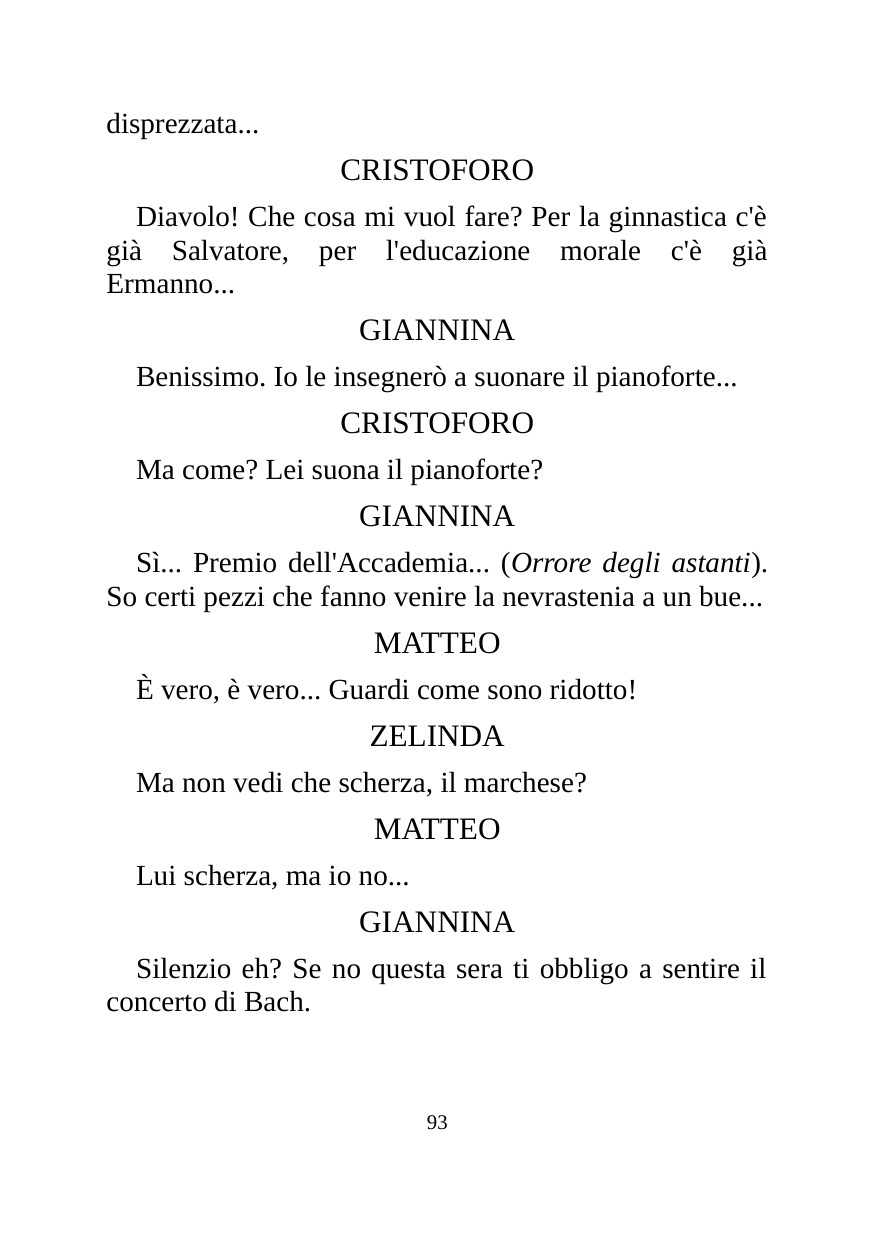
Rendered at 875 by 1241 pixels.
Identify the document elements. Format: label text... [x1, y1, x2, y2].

text Benissimo. Io le insegnerò a suonare il pianoforte... [106, 359, 768, 393]
text GIANNINA [106, 498, 768, 534]
text disprezzata... [106, 106, 768, 140]
text Diavolo! Che cosa mi vuol fare? Per la ginnastica c'è già Salvatore, per l'educazione morale c'è già Ermanno... [106, 199, 768, 300]
text GIANNINA [106, 903, 768, 939]
text CRISTOFORO [106, 152, 768, 187]
text Ma non vedi che scherza, il marchese? [106, 765, 768, 798]
text GIANNINA [106, 312, 768, 348]
text MATTEO [106, 810, 768, 846]
text CRISTOFORO [106, 405, 768, 441]
text Silenzio eh? Se no questa sera ti obbligo a sentire il concerto di Bach. [106, 951, 768, 1018]
text ZELINDA [106, 717, 768, 753]
text È vero, è vero... Guardi come sono ridotto! [106, 672, 768, 706]
text Lui scherza, ma io no... [106, 858, 768, 892]
text MATTEO [106, 624, 768, 660]
text Sì... Premio dell'Accademia... (Orrore degli astanti). So certi pezzi che fanno venire la nevrastenia a un bue... [106, 545, 768, 612]
text Ma come? Lei suona il pianoforte? [106, 452, 768, 486]
